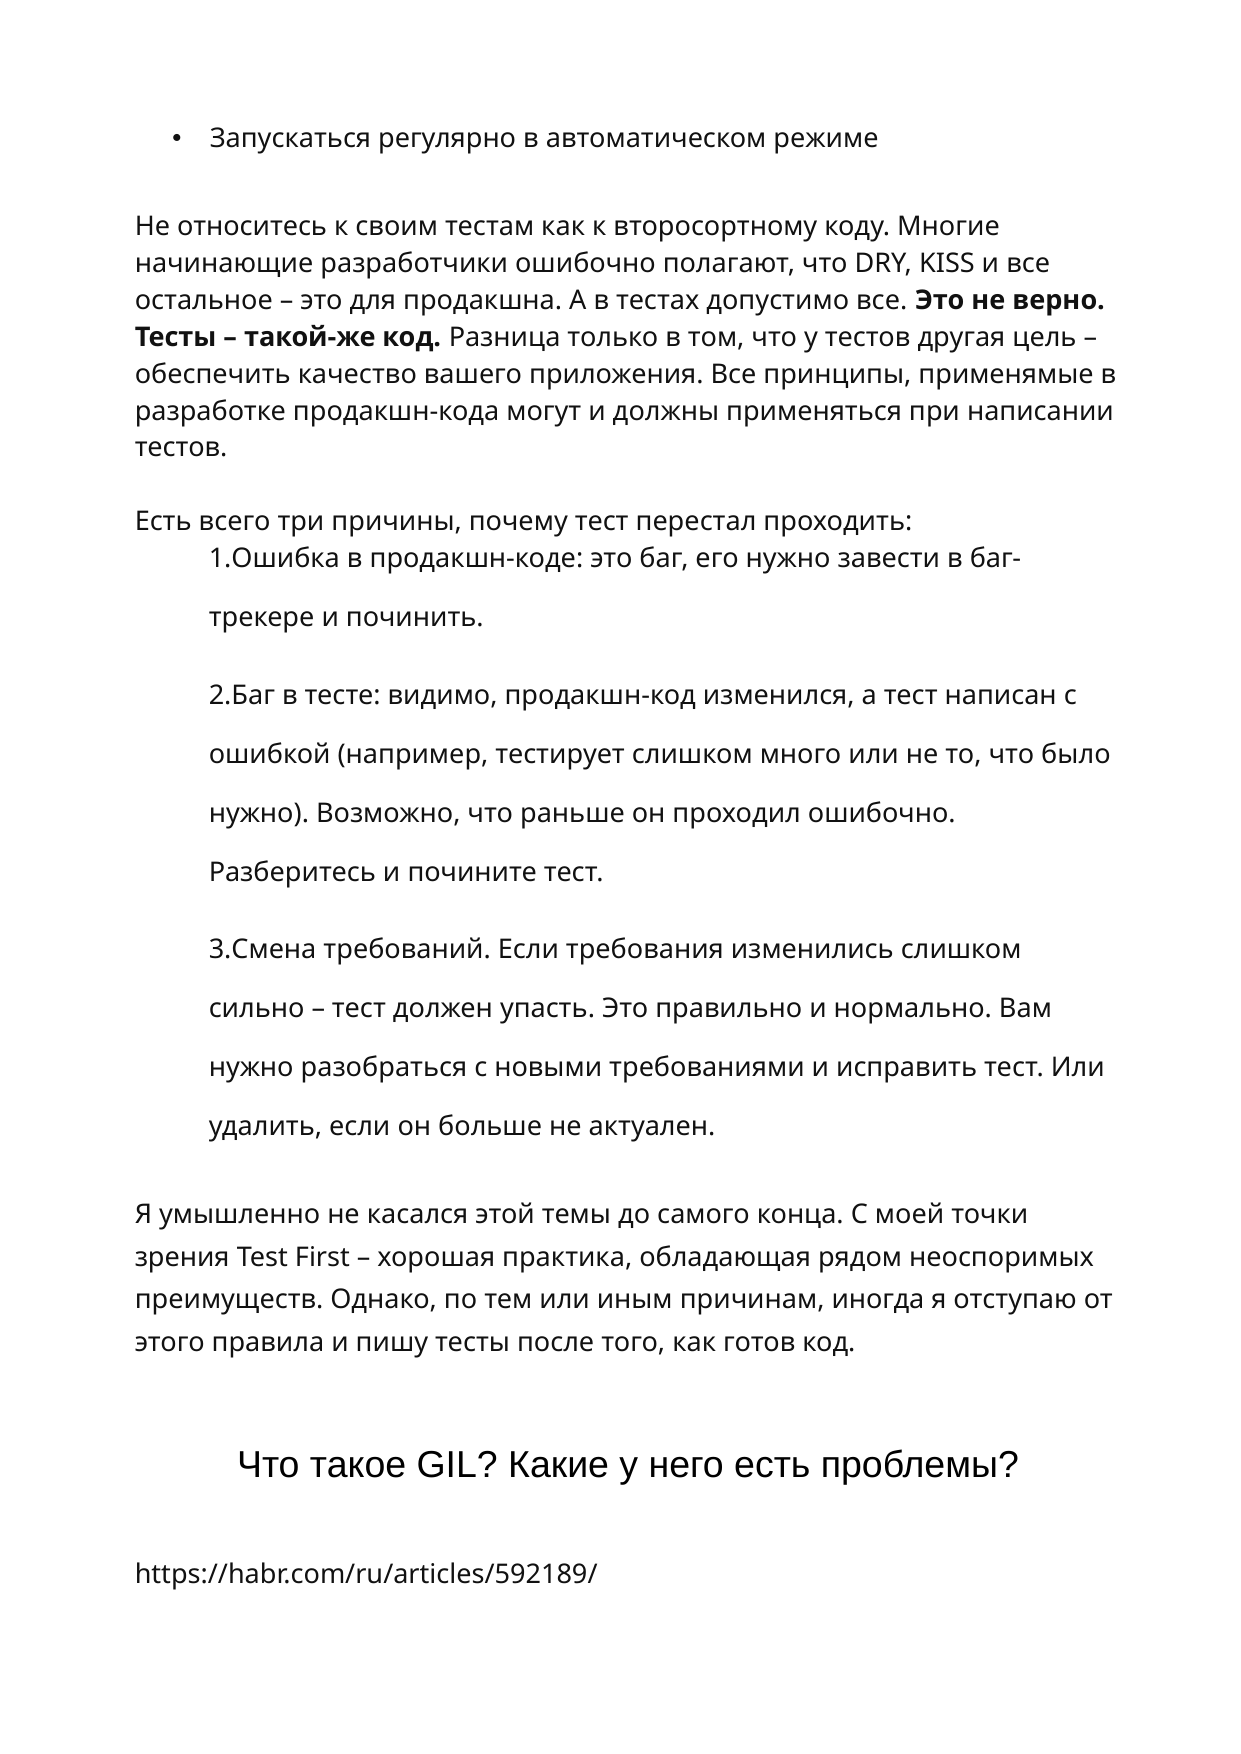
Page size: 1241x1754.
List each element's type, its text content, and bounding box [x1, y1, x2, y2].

list Ошибка в продакшн-коде: это баг, его нужно завести в баг-трекере и починить. [134, 538, 1121, 634]
list Смена требований. Если требования изменились слишком сильно – тест должен упасть. Это правильно и нормально. Вам нужно разобраться с новыми требованиями и исправить тест. Или удалить, если он больше не актуален. [134, 930, 1121, 1143]
text https://habr.com/ru/articles/592189/ [134, 1555, 1121, 1592]
text Я умышленно не касался этой темы до самого конца. С моей точки зрения Test First – хорошая практика, обладающая рядом неоспоримых преимуществ. Однако, по тем или иным причинам, иногда я отступаю от этого правила и пишу тесты после того, как готов код. [134, 1195, 1121, 1359]
text Есть всего три причины, почему тест перестал проходить: [134, 502, 1121, 538]
list Запускаться регулярно в автоматическом режиме [172, 118, 1121, 155]
subtitle Что такое GIL? Какие у него есть проблемы? [134, 1442, 1121, 1486]
text Не относитесь к своим тестам как к второсортному коду. Многие начинающие разработчики ошибочно полагают, что DRY, KISS и все остальное – это для продакшна. А в тестах допустимо все. Это не верно. Тесты – такой-же код. Разница только в том, что у тестов другая цель – обеспечить качество вашего приложения. Все принципы, применямые в разработке продакшн-кода могут и должны применяться при написании тестов. [134, 207, 1121, 502]
list Баг в тесте: видимо, продакшн-код изменился, а тест написан с ошибкой (например, тестирует слишком много или не то, что было нужно). Возможно, что раньше он проходил ошибочно. Разберитесь и почините тест. [134, 675, 1121, 889]
